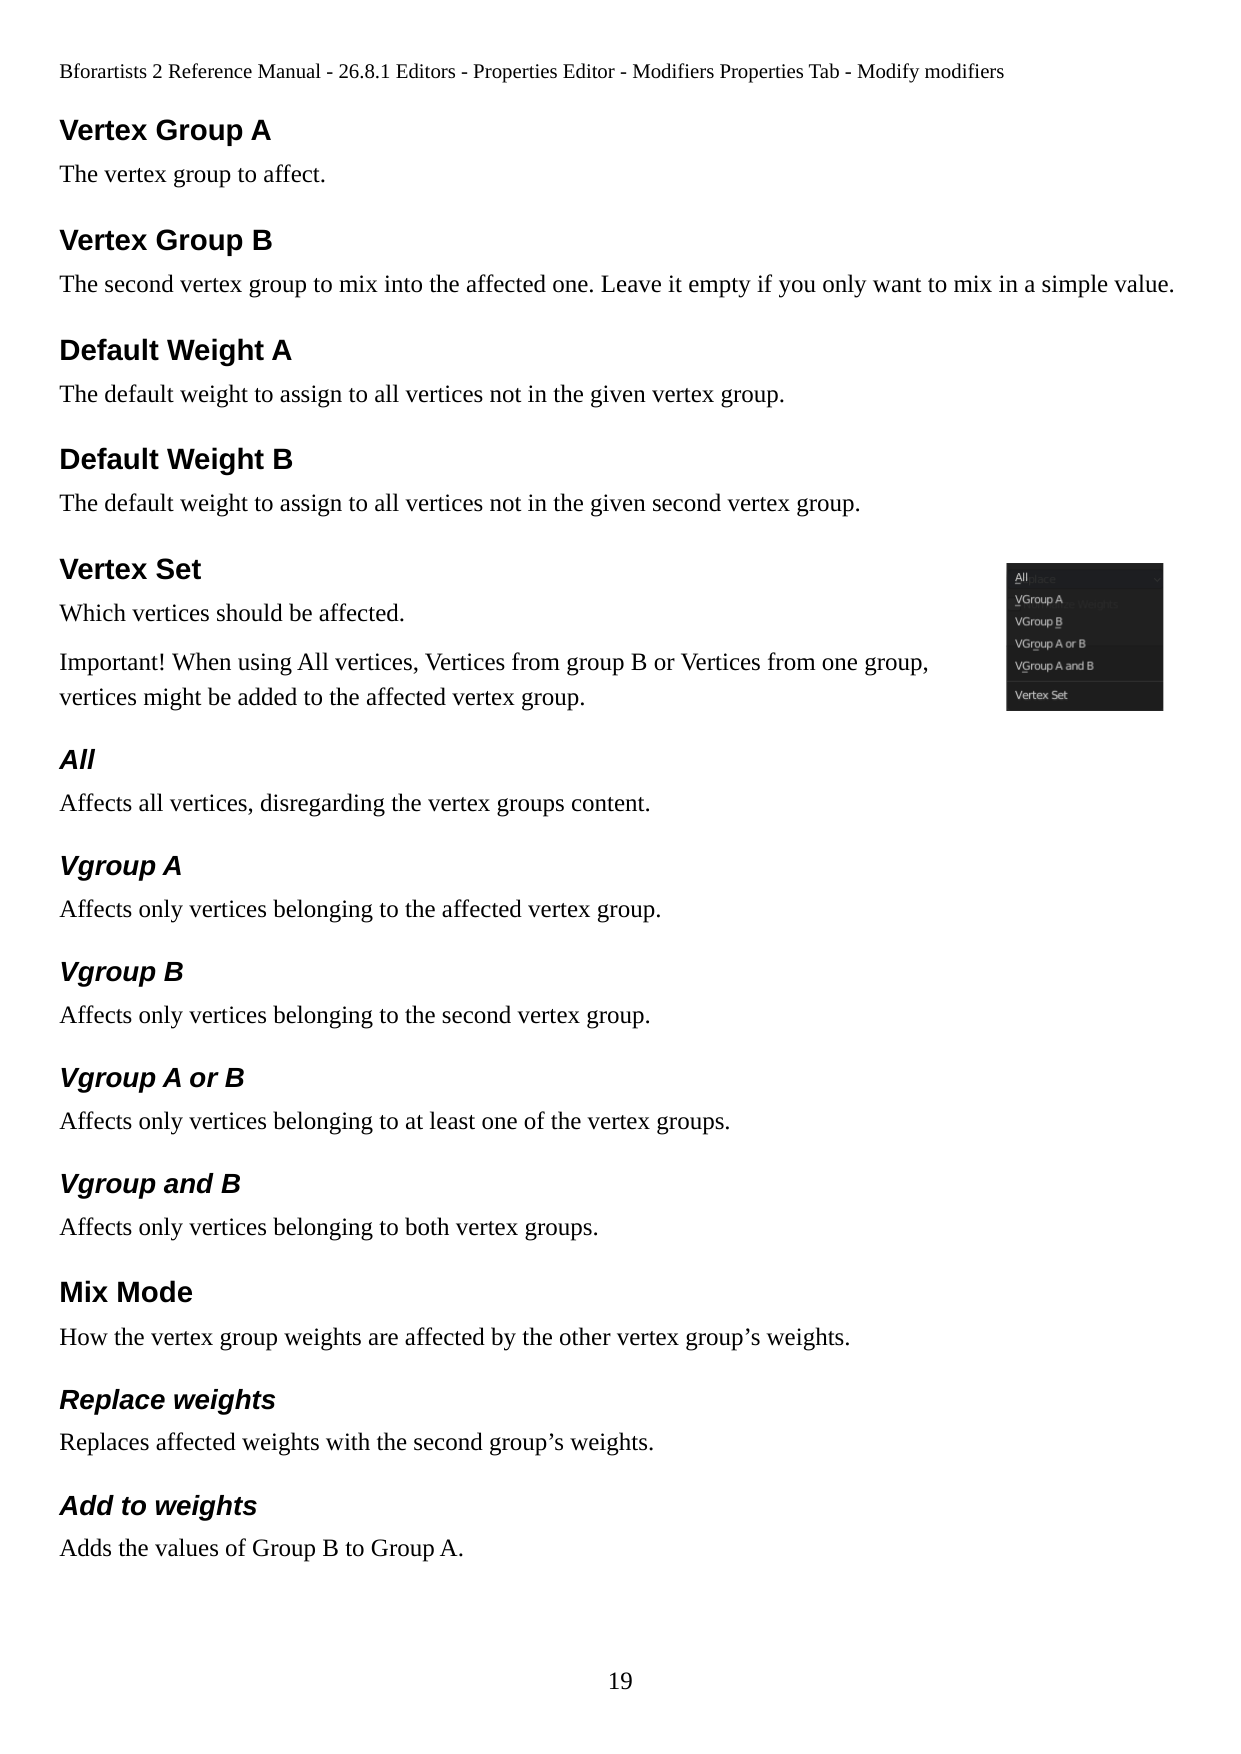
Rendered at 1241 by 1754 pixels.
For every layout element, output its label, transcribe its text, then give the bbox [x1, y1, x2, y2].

subtitle Default Weight B [59, 442, 1181, 476]
text Affects only vertices belonging to at least one of the vertex groups. [59, 1106, 1181, 1134]
subtitle Vgroup B [59, 955, 1181, 987]
text The default weight to assign to all vertices not in the given second vertex group. [59, 488, 1181, 517]
text Affects all vertices, disregarding the vertex groups content. [59, 788, 1181, 817]
subtitle Vertex Group B [59, 222, 1181, 256]
subtitle Default Weight A [59, 332, 1181, 366]
subtitle All [59, 743, 1181, 775]
text Important! When using All vertices, Vertices from group B or Vertices from one group, vertices might be added to the affected vertex group. [59, 647, 1006, 711]
text Affects only vertices belonging to both vertex groups. [59, 1212, 1181, 1240]
subtitle Vgroup A [59, 849, 1181, 881]
subtitle Vertex Group A [59, 113, 1181, 146]
text The second vertex group to mix into the affected one. Leave it empty if you only want to mix in a simple value. [59, 269, 1181, 297]
text Which vertices should be affected. [59, 598, 1006, 627]
text The vertex group to affect. [59, 159, 1181, 188]
text Adds the values of Group B to Group A. [59, 1533, 1181, 1562]
text The default weight to assign to all vertices not in the given vertex group. [59, 379, 1181, 407]
text Affects only vertices belonging to the second vertex group. [59, 1000, 1181, 1028]
subtitle Vgroup and B [59, 1167, 1181, 1199]
subtitle Vertex Set [59, 552, 1181, 586]
picture [1006, 563, 1164, 711]
subtitle Mix Mode [59, 1275, 1181, 1309]
text How the vertex group weights are affected by the other vertex group’s weights. [59, 1322, 1181, 1350]
text Affects only vertices belonging to the affected vertex group. [59, 894, 1181, 923]
subtitle Vgroup A or B [59, 1061, 1181, 1093]
subtitle Add to weights [59, 1489, 1181, 1521]
text Replaces affected weights with the second group’s weights. [59, 1427, 1181, 1456]
subtitle Replace weights [59, 1383, 1181, 1415]
